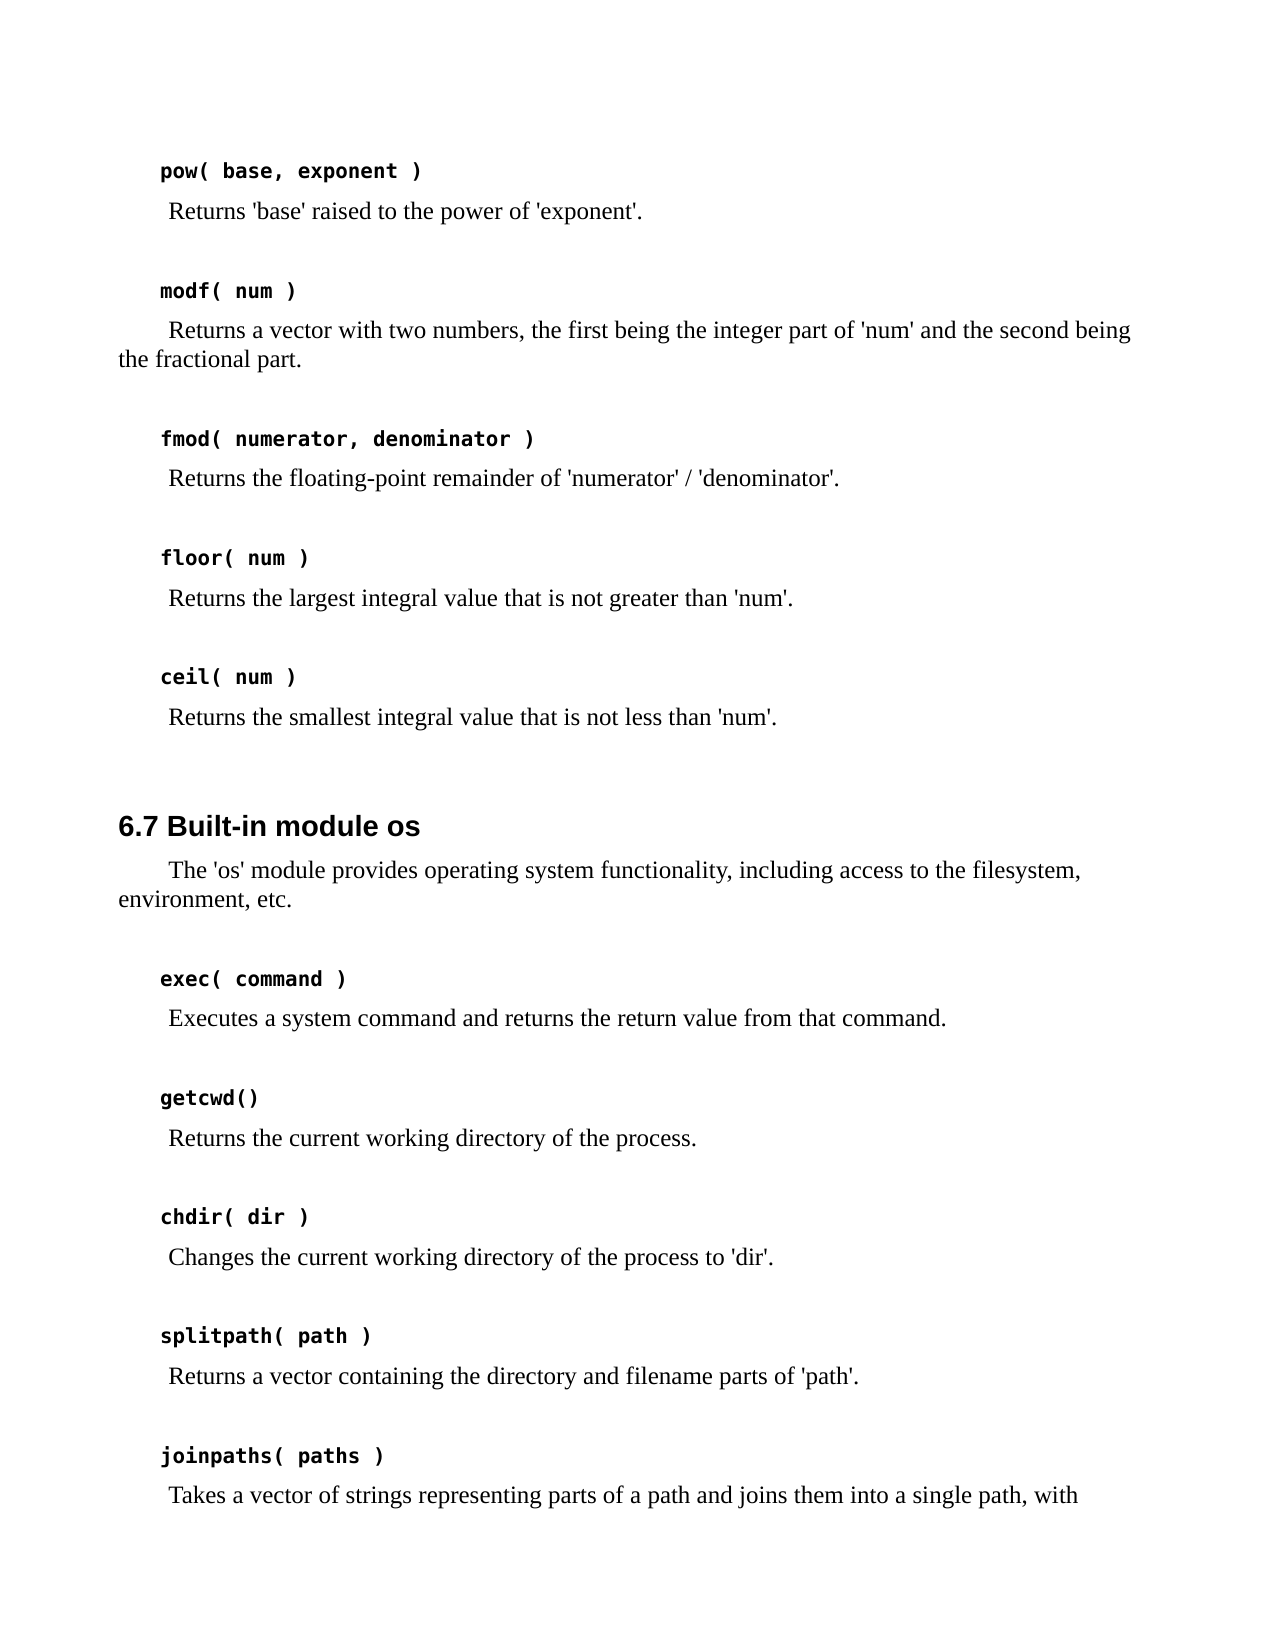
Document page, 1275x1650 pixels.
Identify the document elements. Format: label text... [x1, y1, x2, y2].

text chdir( dir ) [118, 1205, 1157, 1229]
text Executes a system command and returns the return value from that command. [118, 1003, 1157, 1032]
text Returns the largest integral value that is not greater than 'num'. [118, 583, 1157, 611]
text joinpaths( paths ) [118, 1444, 1157, 1468]
text Returns the current working directory of the process. [118, 1123, 1157, 1152]
text Returns the floating-point remainder of 'numerator' / 'denominator'. [118, 463, 1157, 492]
text Changes the current working directory of the process to 'dir'. [118, 1242, 1157, 1271]
subtitle 6.7 Built-in module os [118, 809, 1157, 843]
text ceil( num ) [118, 665, 1157, 689]
text exec( command ) [118, 967, 1157, 991]
text Returns a vector with two numbers, the first being the integer part of 'num' and the second being the fractional part. [118, 315, 1157, 373]
text Takes a vector of strings representing parts of a path and joins them into a single path, with [118, 1481, 1157, 1509]
text floor( num ) [118, 546, 1157, 570]
text splitpath( path ) [118, 1324, 1157, 1349]
text Returns 'base' raised to the power of 'exponent'. [118, 196, 1157, 225]
text Returns the smallest integral value that is not less than 'num'. [118, 702, 1157, 731]
text fmod( numerator, denominator ) [118, 427, 1157, 451]
text modf( num ) [118, 279, 1157, 303]
text Returns a vector containing the directory and filename parts of 'path'. [118, 1361, 1157, 1390]
text The 'os' module provides operating system functionality, including access to the filesystem, environment, etc. [118, 856, 1157, 913]
text pow( base, exponent ) [118, 159, 1157, 184]
text getcwd() [118, 1086, 1157, 1110]
